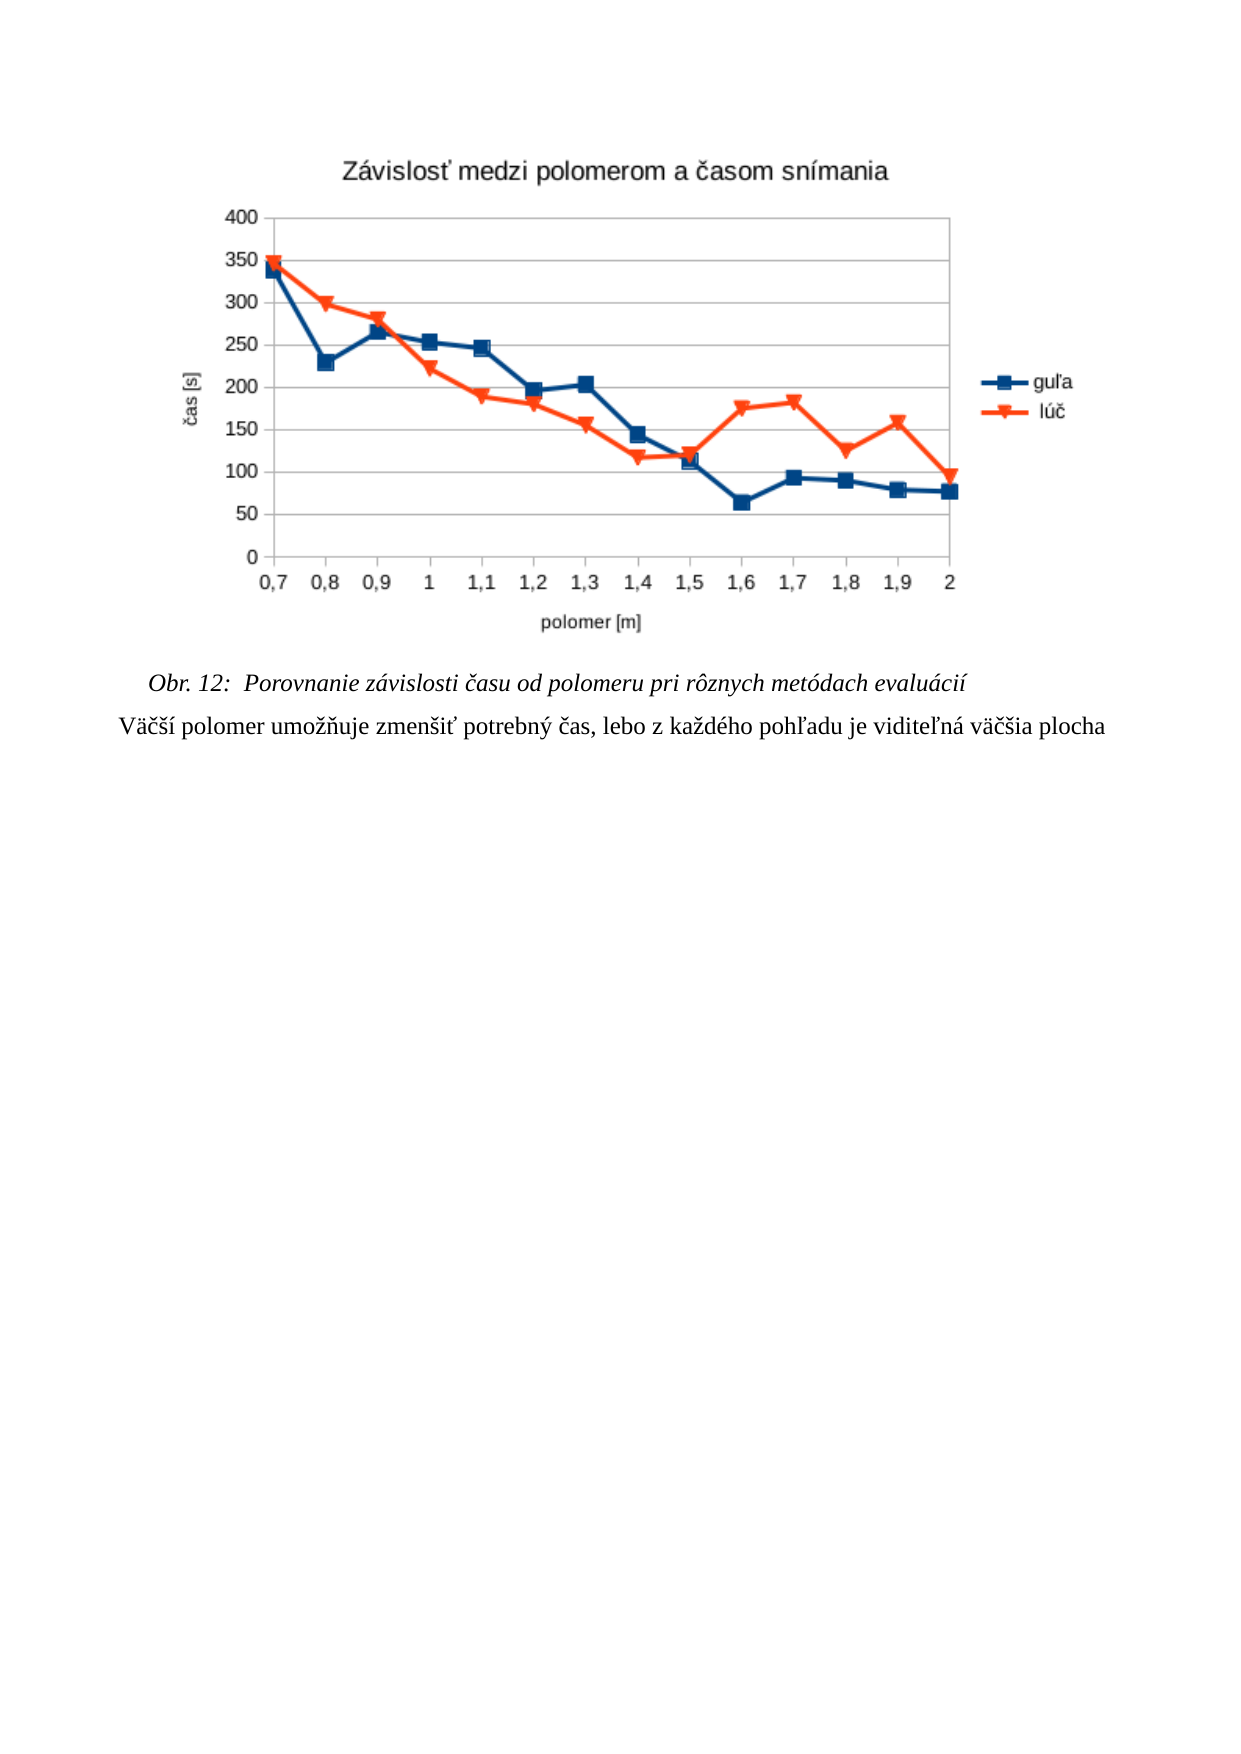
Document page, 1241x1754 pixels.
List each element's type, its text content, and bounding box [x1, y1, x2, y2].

picture [147, 130, 1093, 663]
text Obr. 12: Porovnanie závislosti času od polomeru pri rôznych metódach evaluácií [148, 663, 1092, 697]
text Väčší polomer umožňuje zmenšiť potrebný čas, lebo z každého pohľadu je viditeľná väčšia plocha [118, 118, 1122, 740]
